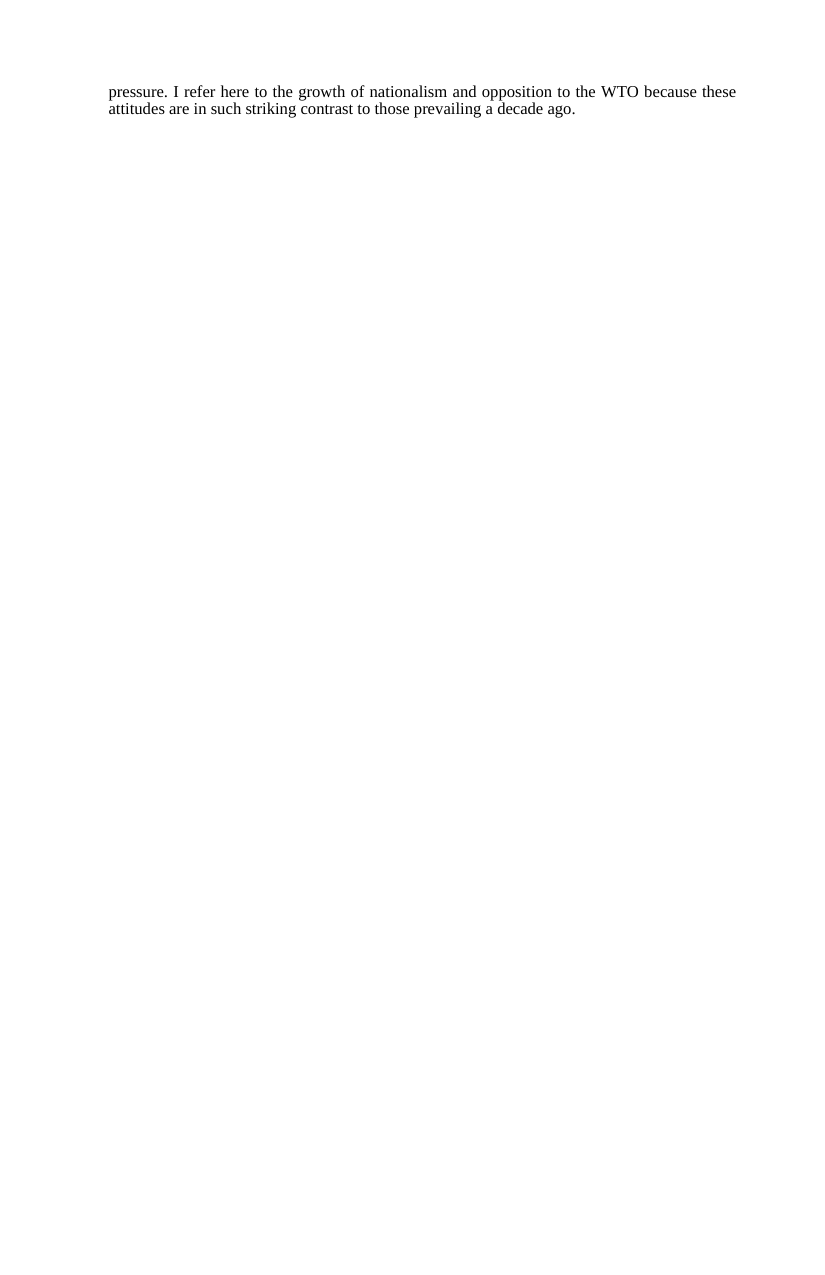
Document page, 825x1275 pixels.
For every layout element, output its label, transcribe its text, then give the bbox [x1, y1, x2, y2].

text pressure. I refer here to the growth of nationalism and opposition to the WTO because these attitudes are in such striking contrast to those prevailing a decade ago. [90, 84, 737, 118]
